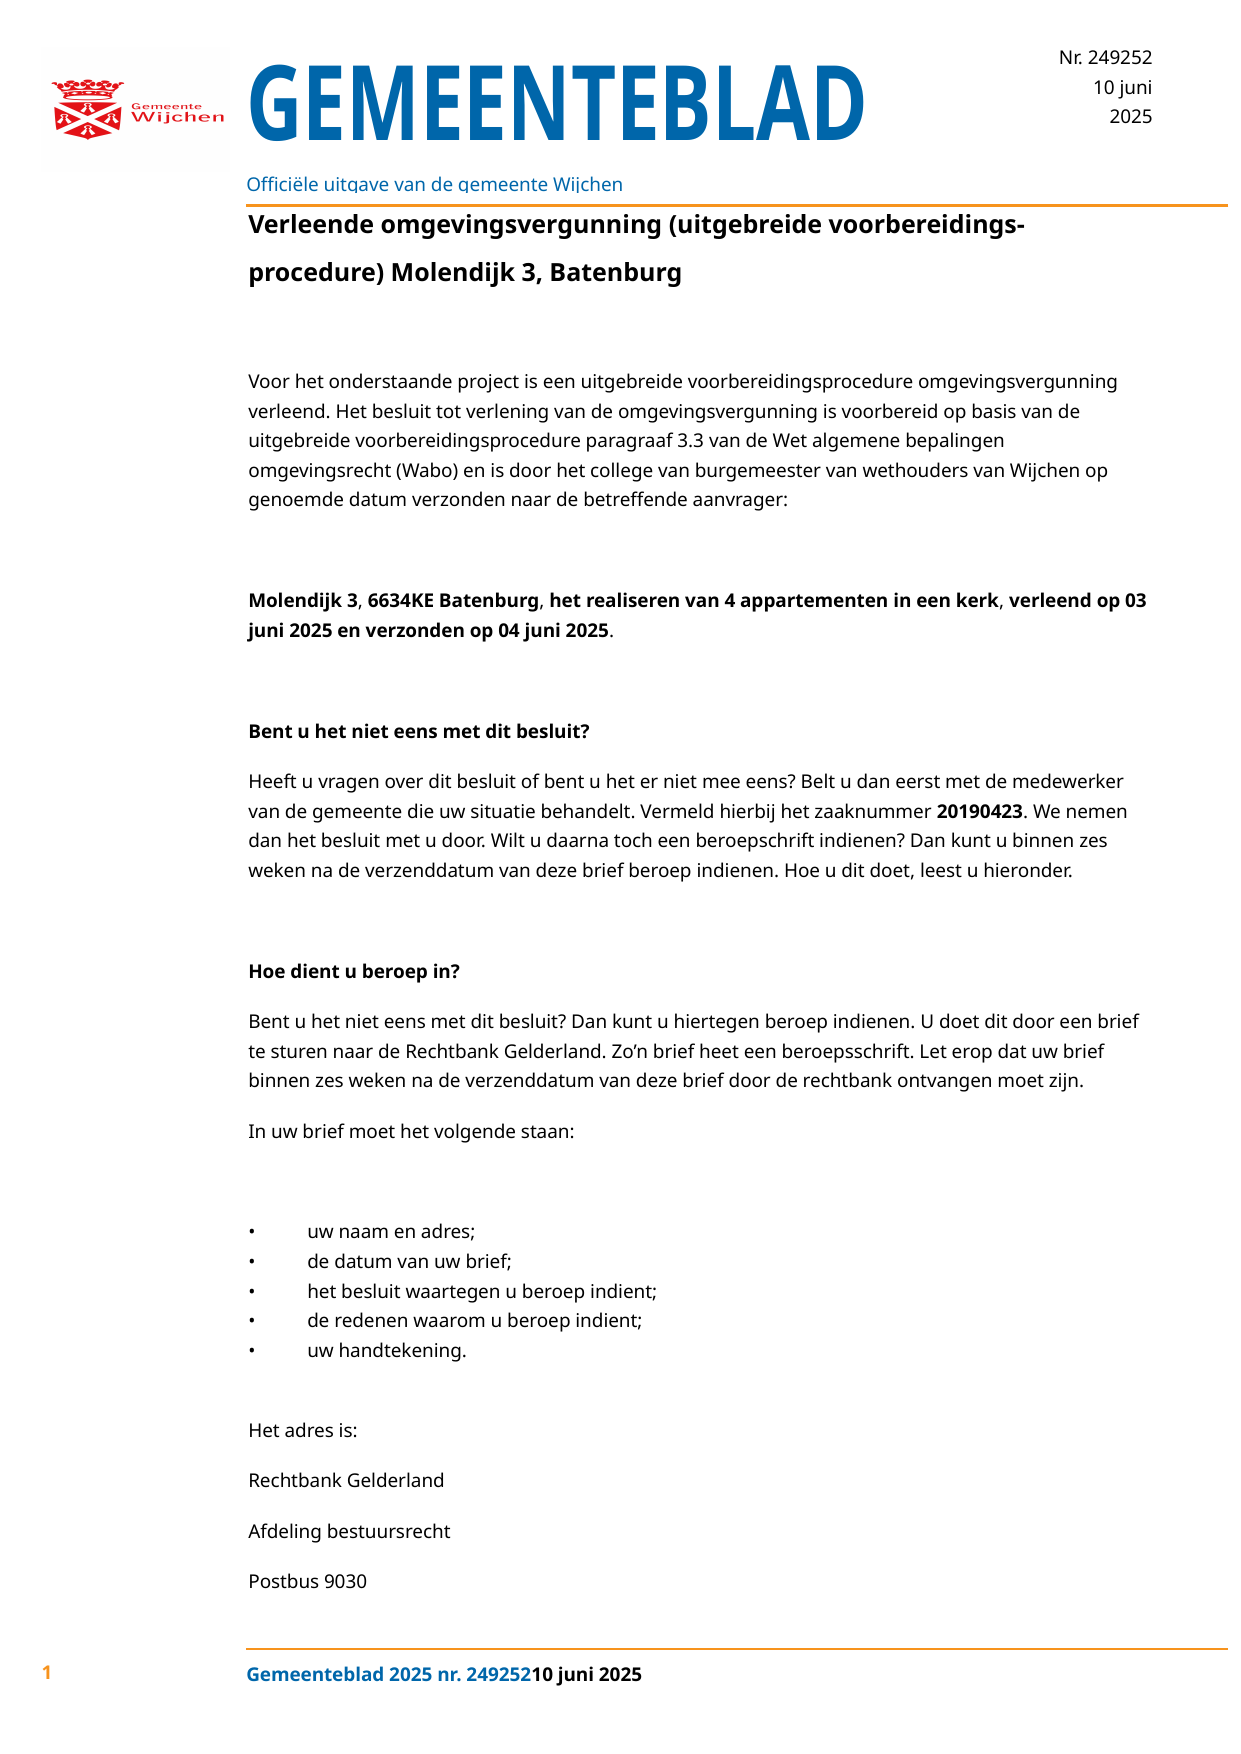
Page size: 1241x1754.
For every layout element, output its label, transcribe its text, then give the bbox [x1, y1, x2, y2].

text Heeft u vragen over dit besluit of bent u het er niet mee eens? Belt u dan eerst met de medewerker van de gemeente die uw situatie behandelt. Vermeld hierbij het zaaknummer 20190423. We nemen dan het besluit met u door. Wilt u daarna toch een beroepschrift indienen? Dan kunt u binnen zes weken na de verzenddatum van deze brief beroep indienen. Hoe u dit doet, leest u hieronder. [248, 768, 1152, 883]
text Afdeling bestuursrecht [248, 1518, 1152, 1544]
text Rechtbank Gelderland [248, 1467, 1152, 1493]
list uw naam en adres; [248, 1219, 1152, 1244]
text Bent u het niet eens met dit besluit? Dan kunt u hiertegen beroep indienen. U doet dit door een brief te sturen naar de Rechtbank Gelderland. Zo’n brief heet een beroepsschrift. Let erop dat uw brief binnen zes weken na de verzenddatum van deze brief door de rechtbank ontvangen moet zijn. [248, 1008, 1152, 1093]
list uw handtekening. [248, 1337, 1152, 1363]
text In uw brief moet het volgende staan: [248, 1118, 1152, 1144]
list de redenen waarom u beroep indient; [248, 1307, 1152, 1333]
text Bent u het niet eens met dit besluit? [248, 718, 1152, 744]
list het besluit waartegen u beroep indient; [248, 1278, 1152, 1304]
text Molendijk 3, 6634KE Batenburg, het realiseren van 4 appartementen in een kerk, verleend op 03 juni 2025 en verzonden op 04 juni 2025. [248, 587, 1152, 643]
text Het adres is: [248, 1417, 1152, 1443]
list de datum van uw brief; [248, 1248, 1152, 1274]
text Hoe dient u beroep in? [248, 958, 1152, 984]
text Voor het onderstaande project is een uitgebreide voorbereidingsprocedure omgevingsvergunning verleend. Het besluit tot verlening van de omgevingsvergunning is voorbereid op basis van de uitgebreide voorbereidingsprocedure paragraaf 3.3 van de Wet algemene bepalingen omgevingsrecht (Wabo) en is door het college van burgemeester van wethouders van Wijchen op genoemde datum verzonden naar de betreffende aanvrager: [248, 368, 1152, 512]
picture [41, 47, 231, 172]
text Verleende omgevingsvergunning (uitgebreide voorbereidings-procedure) Molendijk 3, Batenburg [248, 207, 1152, 288]
text Postbus 9030 [248, 1568, 1152, 1594]
